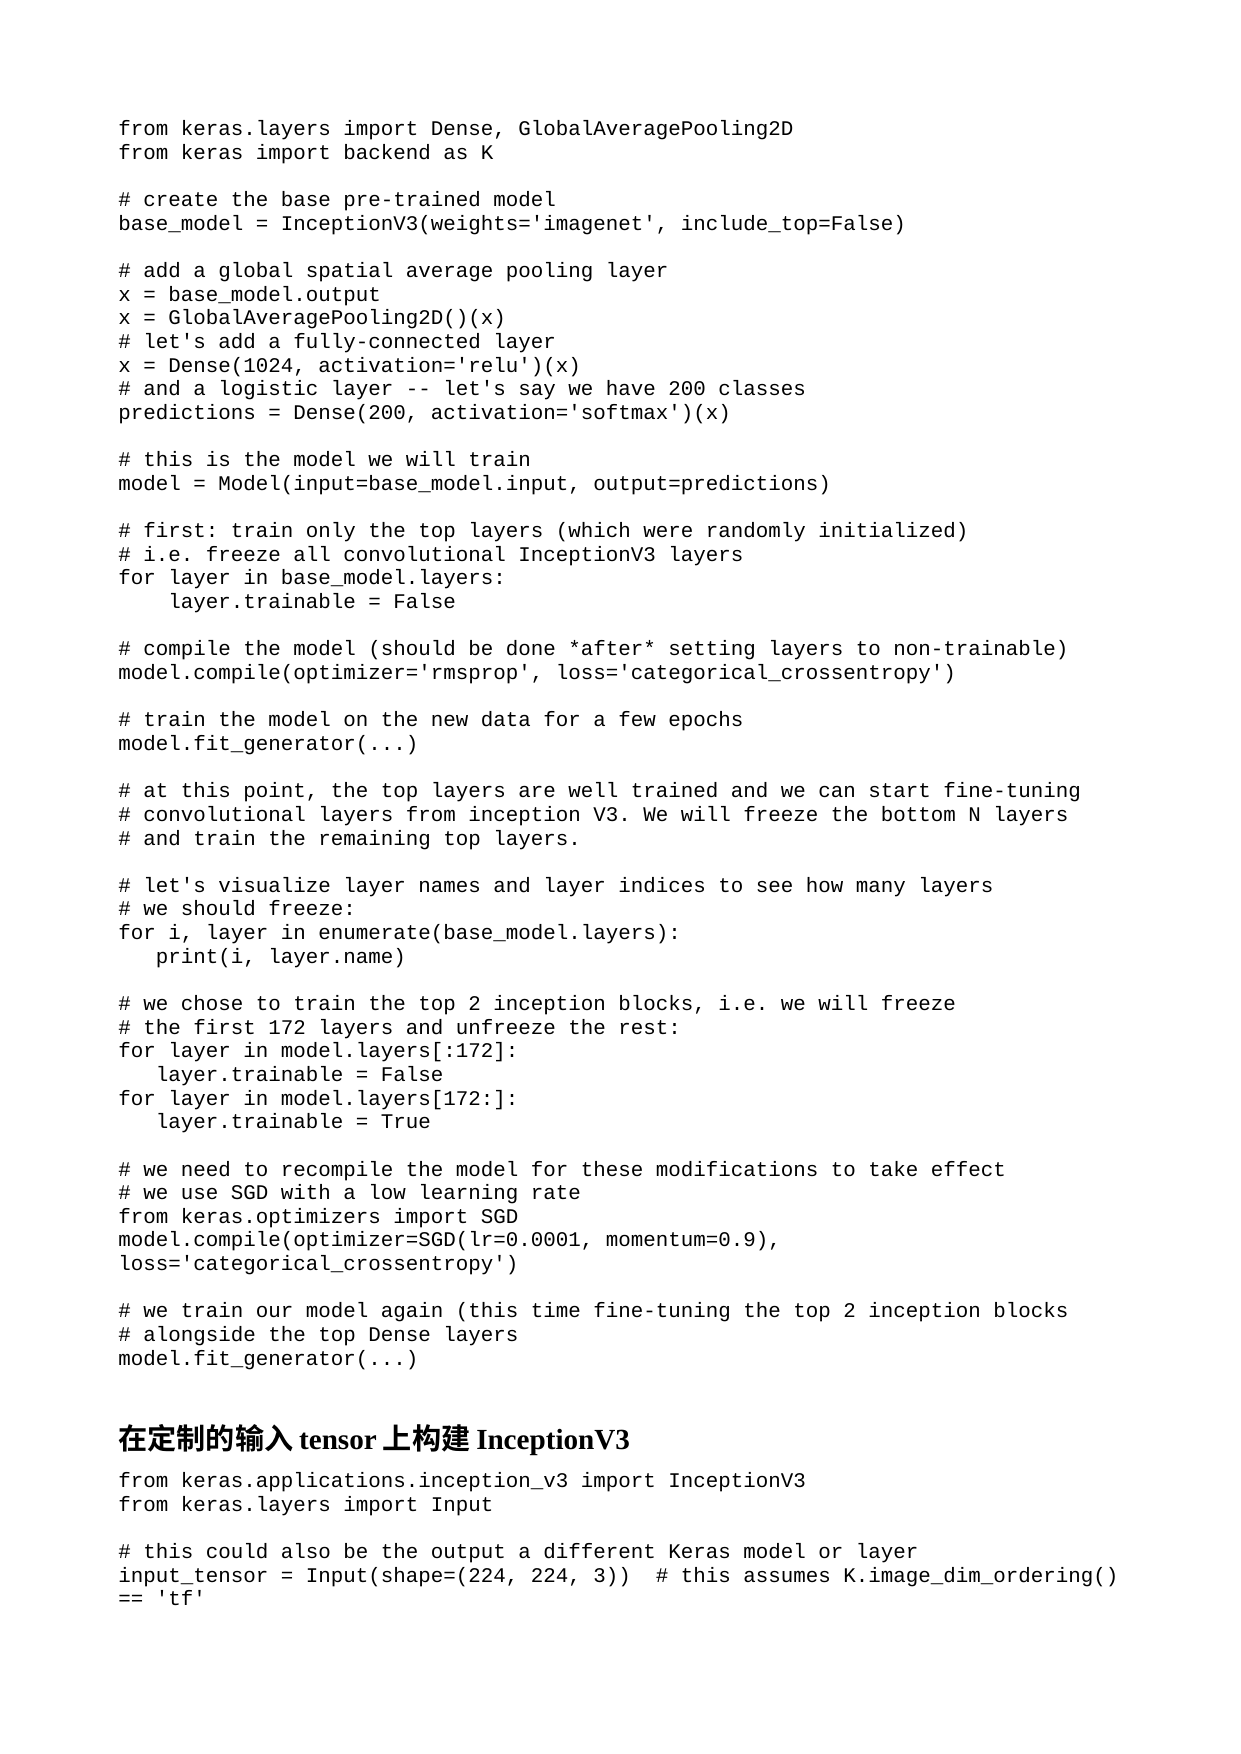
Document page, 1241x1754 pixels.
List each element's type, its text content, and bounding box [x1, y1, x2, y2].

text from keras.layers import Dense, GlobalAveragePooling2D [118, 118, 1122, 142]
text # this could also be the output a different Keras model or layer [118, 1541, 1122, 1565]
text x = Dense(1024, activation='relu')(x) [118, 354, 1122, 378]
text model.compile(optimizer='rmsprop', loss='categorical_crossentropy') [118, 662, 1122, 686]
text from keras.layers import Input [118, 1494, 1122, 1517]
text layer.trainable = False [118, 1064, 1122, 1088]
text x = GlobalAveragePooling2D()(x) [118, 307, 1122, 331]
text # convolutional layers from inception V3. We will freeze the bottom N layers [118, 804, 1122, 827]
text # we chose to train the top 2 inception blocks, i.e. we will freeze [118, 993, 1122, 1017]
text print(i, layer.name) [118, 946, 1122, 969]
text # at this point, the top layers are well trained and we can start fine-tuning [118, 780, 1122, 804]
text for i, layer in enumerate(base_model.layers): [118, 922, 1122, 946]
text model.compile(optimizer=SGD(lr=0.0001, momentum=0.9), loss='categorical_crossentropy') [118, 1229, 1122, 1277]
text # compile the model (should be done *after* setting layers to non-trainable) [118, 638, 1122, 662]
text # we train our model again (this time fine-tuning the top 2 inception blocks [118, 1300, 1122, 1324]
text # we use SGD with a low learning rate [118, 1182, 1122, 1206]
text # the first 172 layers and unfreeze the rest: [118, 1017, 1122, 1040]
text from keras import backend as K [118, 142, 1122, 165]
text model.fit_generator(...) [118, 733, 1122, 757]
text from keras.optimizers import SGD [118, 1206, 1122, 1229]
text # and train the remaining top layers. [118, 827, 1122, 851]
text layer.trainable = False [118, 591, 1122, 615]
text # add a global spatial average pooling layer [118, 260, 1122, 284]
text # let's visualize layer names and layer indices to see how many layers [118, 875, 1122, 898]
text from keras.applications.inception_v3 import InceptionV3 [118, 1470, 1122, 1494]
text layer.trainable = True [118, 1111, 1122, 1135]
text # let's add a fully-connected layer [118, 331, 1122, 354]
text # first: train only the top layers (which were randomly initialized) [118, 520, 1122, 544]
text base_model = InceptionV3(weights='imagenet', include_top=False) [118, 213, 1122, 236]
text x = base_model.output [118, 284, 1122, 307]
text # and a logistic layer -- let's say we have 200 classes [118, 378, 1122, 402]
text # i.e. freeze all convolutional InceptionV3 layers [118, 544, 1122, 567]
text # this is the model we will train [118, 449, 1122, 473]
text # alongside the top Dense layers [118, 1324, 1122, 1348]
text # train the model on the new data for a few epochs [118, 709, 1122, 733]
text model = Model(input=base_model.input, output=predictions) [118, 473, 1122, 496]
subtitle 在定制的输入tensor上构建InceptionV3 [118, 1415, 1122, 1458]
text # we need to recompile the model for these modifications to take effect [118, 1158, 1122, 1182]
text # we should freeze: [118, 898, 1122, 922]
text input_tensor = Input(shape=(224, 224, 3)) # this assumes K.image_dim_ordering() == 'tf' [118, 1565, 1122, 1612]
text for layer in model.layers[172:]: [118, 1088, 1122, 1111]
text # create the base pre-trained model [118, 189, 1122, 213]
text model.fit_generator(...) [118, 1348, 1122, 1371]
text for layer in base_model.layers: [118, 567, 1122, 591]
text predictions = Dense(200, activation='softmax')(x) [118, 402, 1122, 426]
text for layer in model.layers[:172]: [118, 1040, 1122, 1064]
